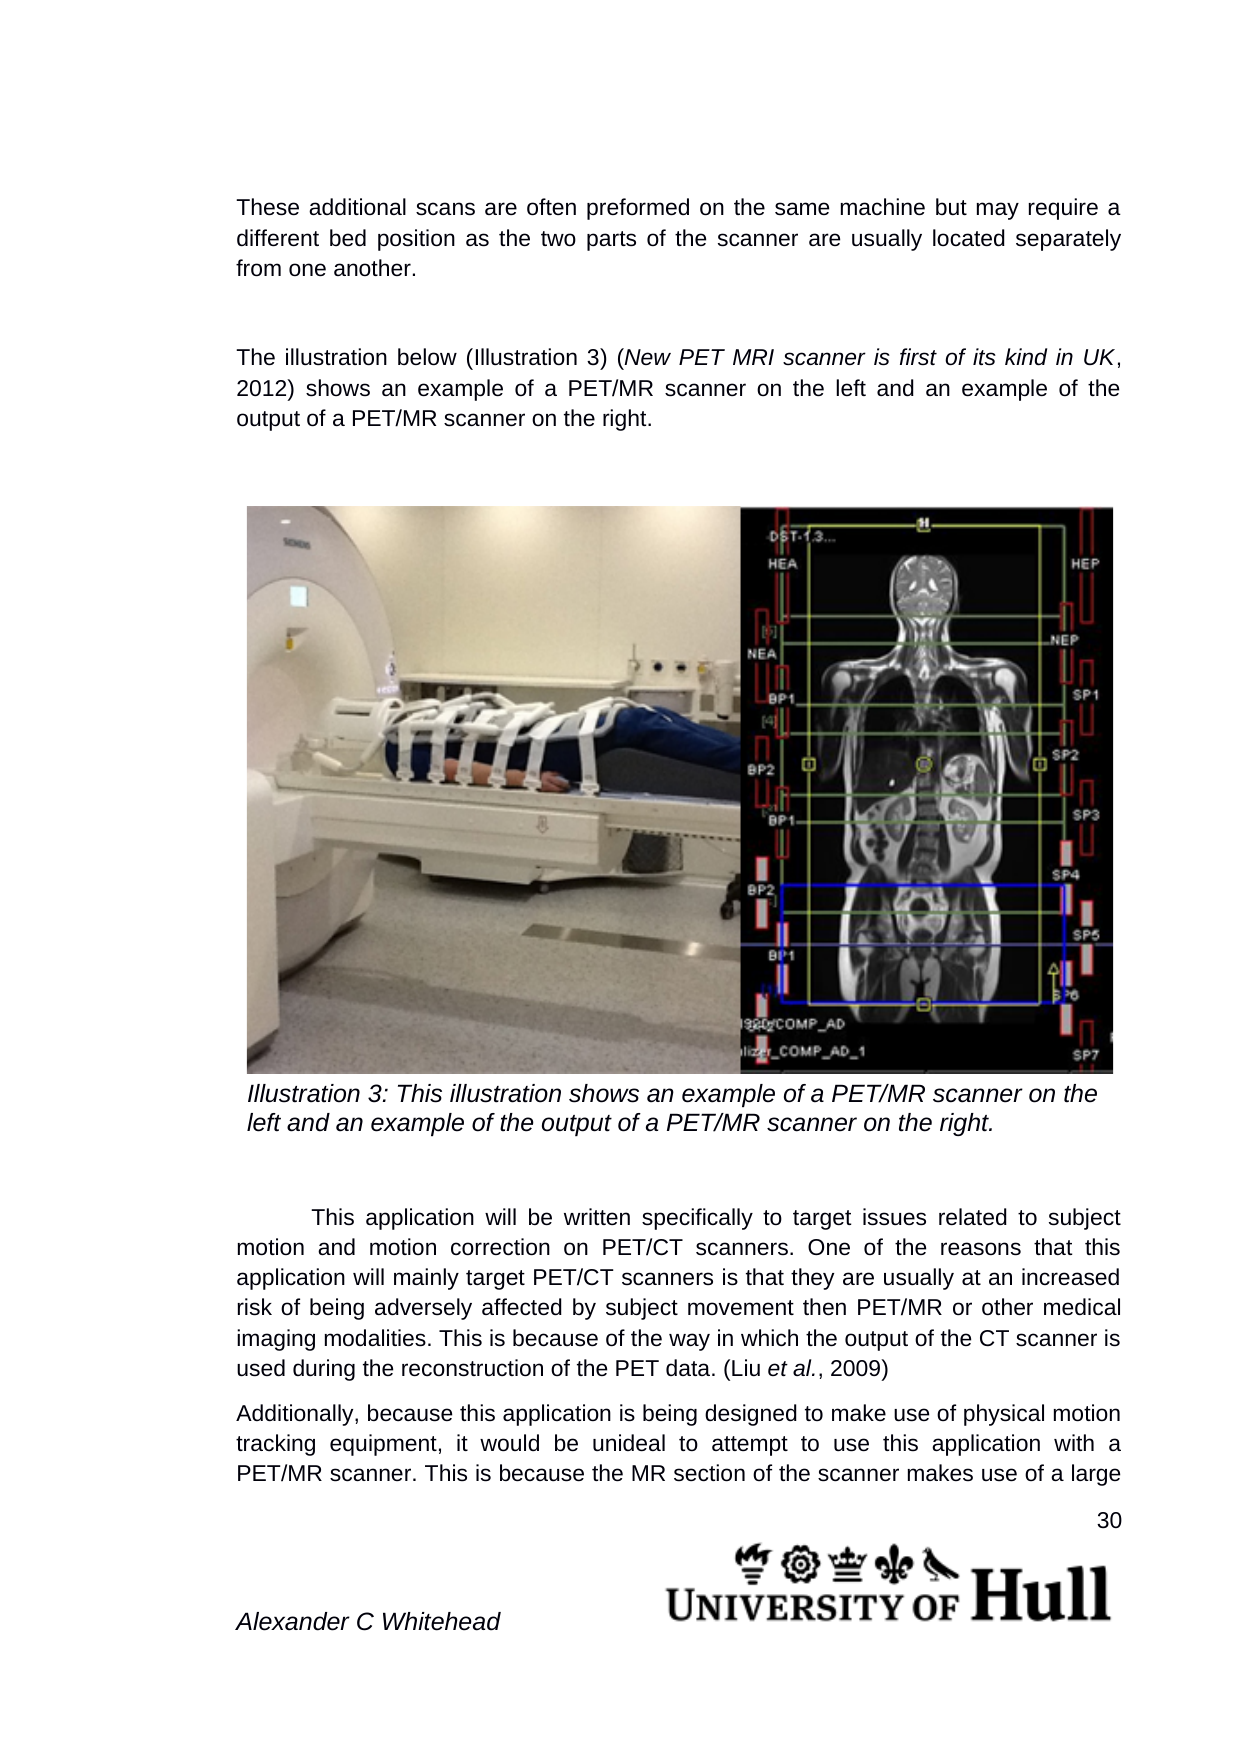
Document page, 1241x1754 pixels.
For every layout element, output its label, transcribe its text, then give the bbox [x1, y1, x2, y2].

text These additional scans are often preformed on the same machine but may require a different bed position as the two parts of the scanner are usually located separately from one another. [236, 194, 1122, 281]
text This application will be written specifically to target issues related to subject motion and motion correction on PET/CT scanners. One of the reasons that this application will mainly target PET/CT scanners is that they are usually at an increased risk of being adversely affected by subject movement then PET/MR or other medical imaging modalities. This is because of the way in which the output of the CT scanner is used during the reconstruction of the PET data. (Liu et al., 2009) [236, 1204, 1122, 1381]
text Additionally, because this application is being designed to make use of physical motion tracking equipment, it would be unideal to attempt to use this application with a PET/MR scanner. This is because the MR section of the scanner makes use of a large [236, 1399, 1122, 1486]
picture [246, 506, 1114, 1074]
text Illustration 3: This illustration shows an example of a PET/MR scanner on the left and an example of the output of a PET/MR scanner on the right. [247, 1074, 1113, 1137]
text The illustration below (Illustration 3) (New PET MRI scanner is first of its kind in UK, 2012) shows an example of a PET/MR scanner on the left and an example of the output of a PET/MR scanner on the right. [236, 344, 1122, 431]
picture [659, 1533, 1119, 1631]
